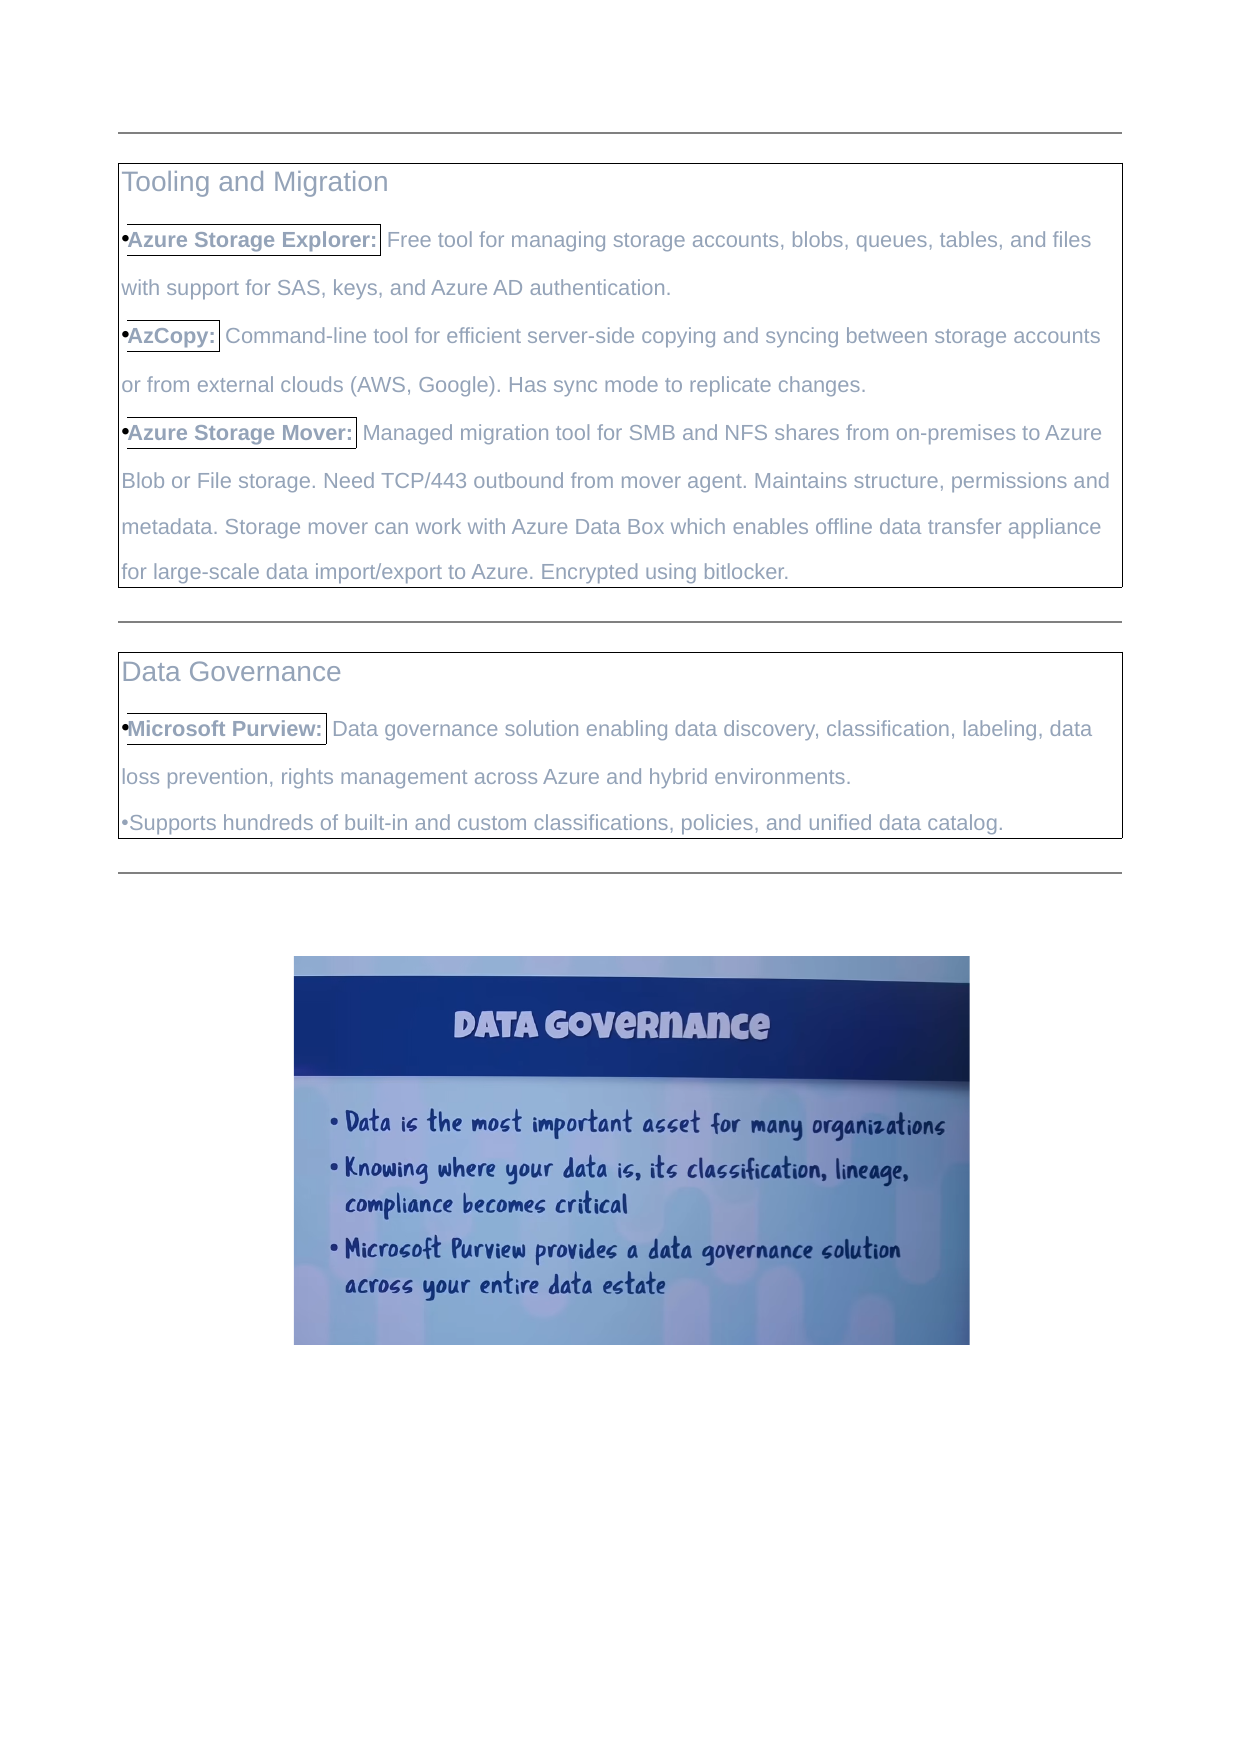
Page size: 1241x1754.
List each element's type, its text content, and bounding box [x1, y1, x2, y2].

list AzCopy: Command-line tool for efficient server-side copying and syncing between storage accounts or from external clouds (AWS, Google). Has sync mode to replicate changes. [119, 317, 1122, 397]
list Microsoft Purview: Data governance solution enabling data discovery, classification, labeling, data loss prevention, rights management across Azure and hybrid environments. [119, 710, 1122, 789]
subtitle Data Governance [119, 653, 1122, 687]
list Azure Storage Explorer: Free tool for managing storage accounts, blobs, queues, tables, and files with support for SAS, keys, and Azure AD authentication. [119, 221, 1122, 300]
list Supports hundreds of built-in and custom classifications, policies, and unified data catalog. [119, 806, 1122, 838]
list Azure Storage Mover: Managed migration tool for SMB and NFS shares from on-premises to Azure Blob or File storage. Need TCP/443 outbound from mover agent. Maintains structure, permissions and metadata. Storage mover can work with Azure Data Box which enables offline data transfer appliance for large-scale data import/export to Azure. Encrypted using bitlocker. [119, 414, 1122, 587]
picture [293, 956, 970, 1345]
subtitle Tooling and Migration [119, 164, 1122, 198]
